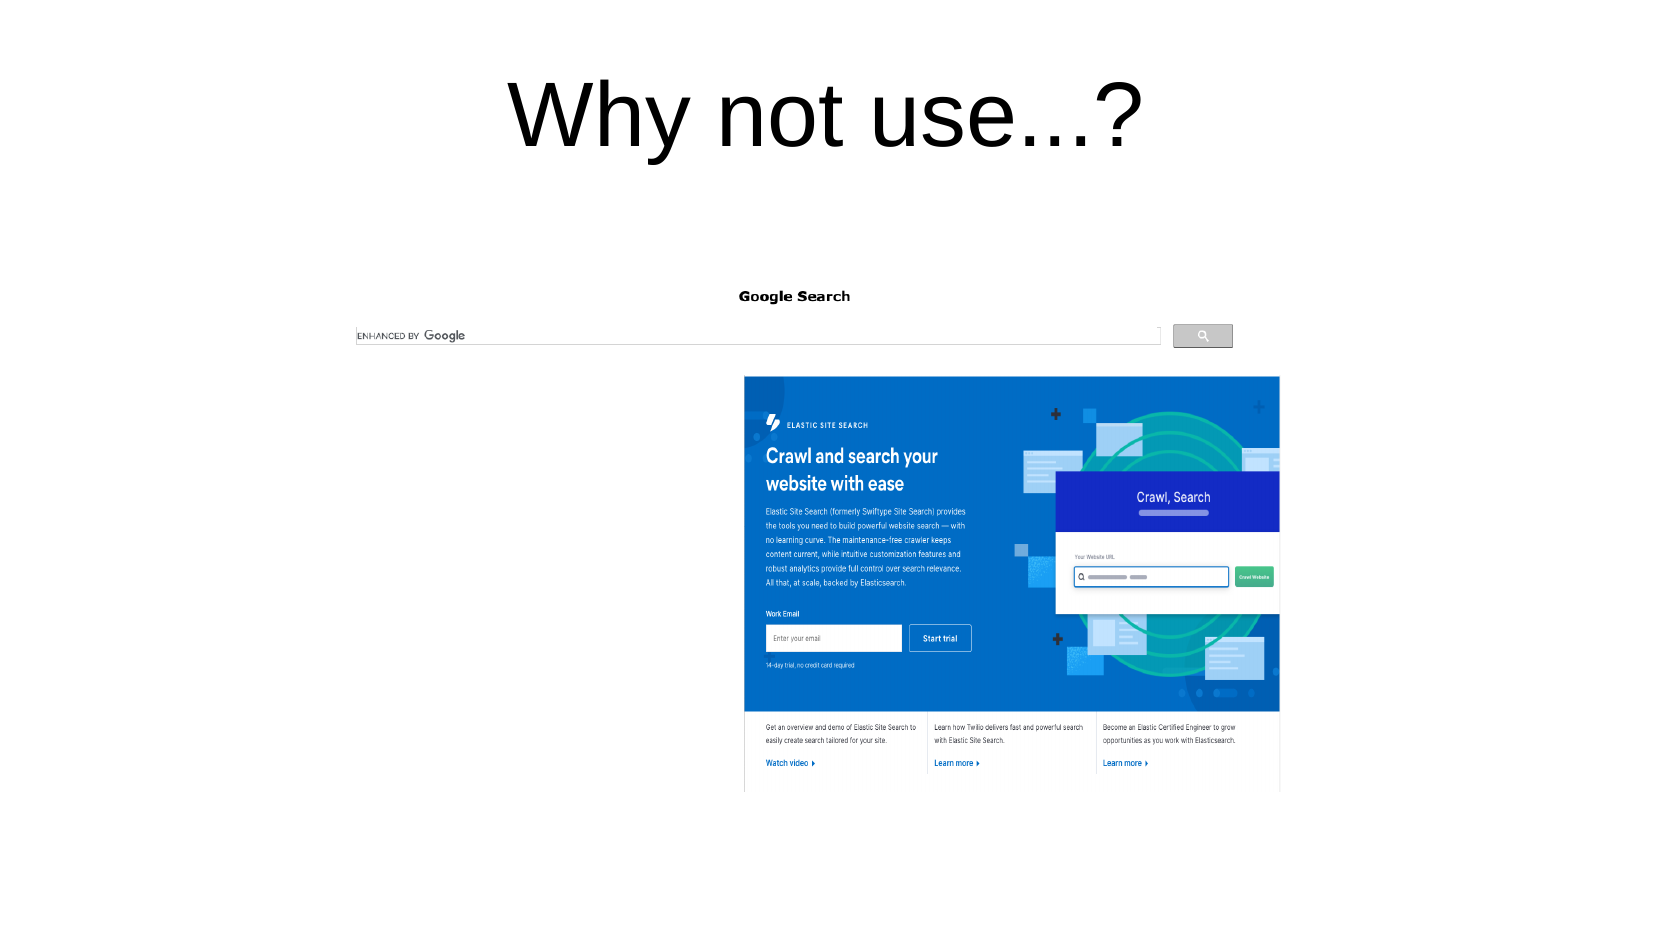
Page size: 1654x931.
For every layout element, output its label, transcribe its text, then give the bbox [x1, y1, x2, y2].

title Why not use...? [82, 37, 1571, 193]
picture [744, 375, 1281, 792]
picture [329, 271, 1252, 367]
